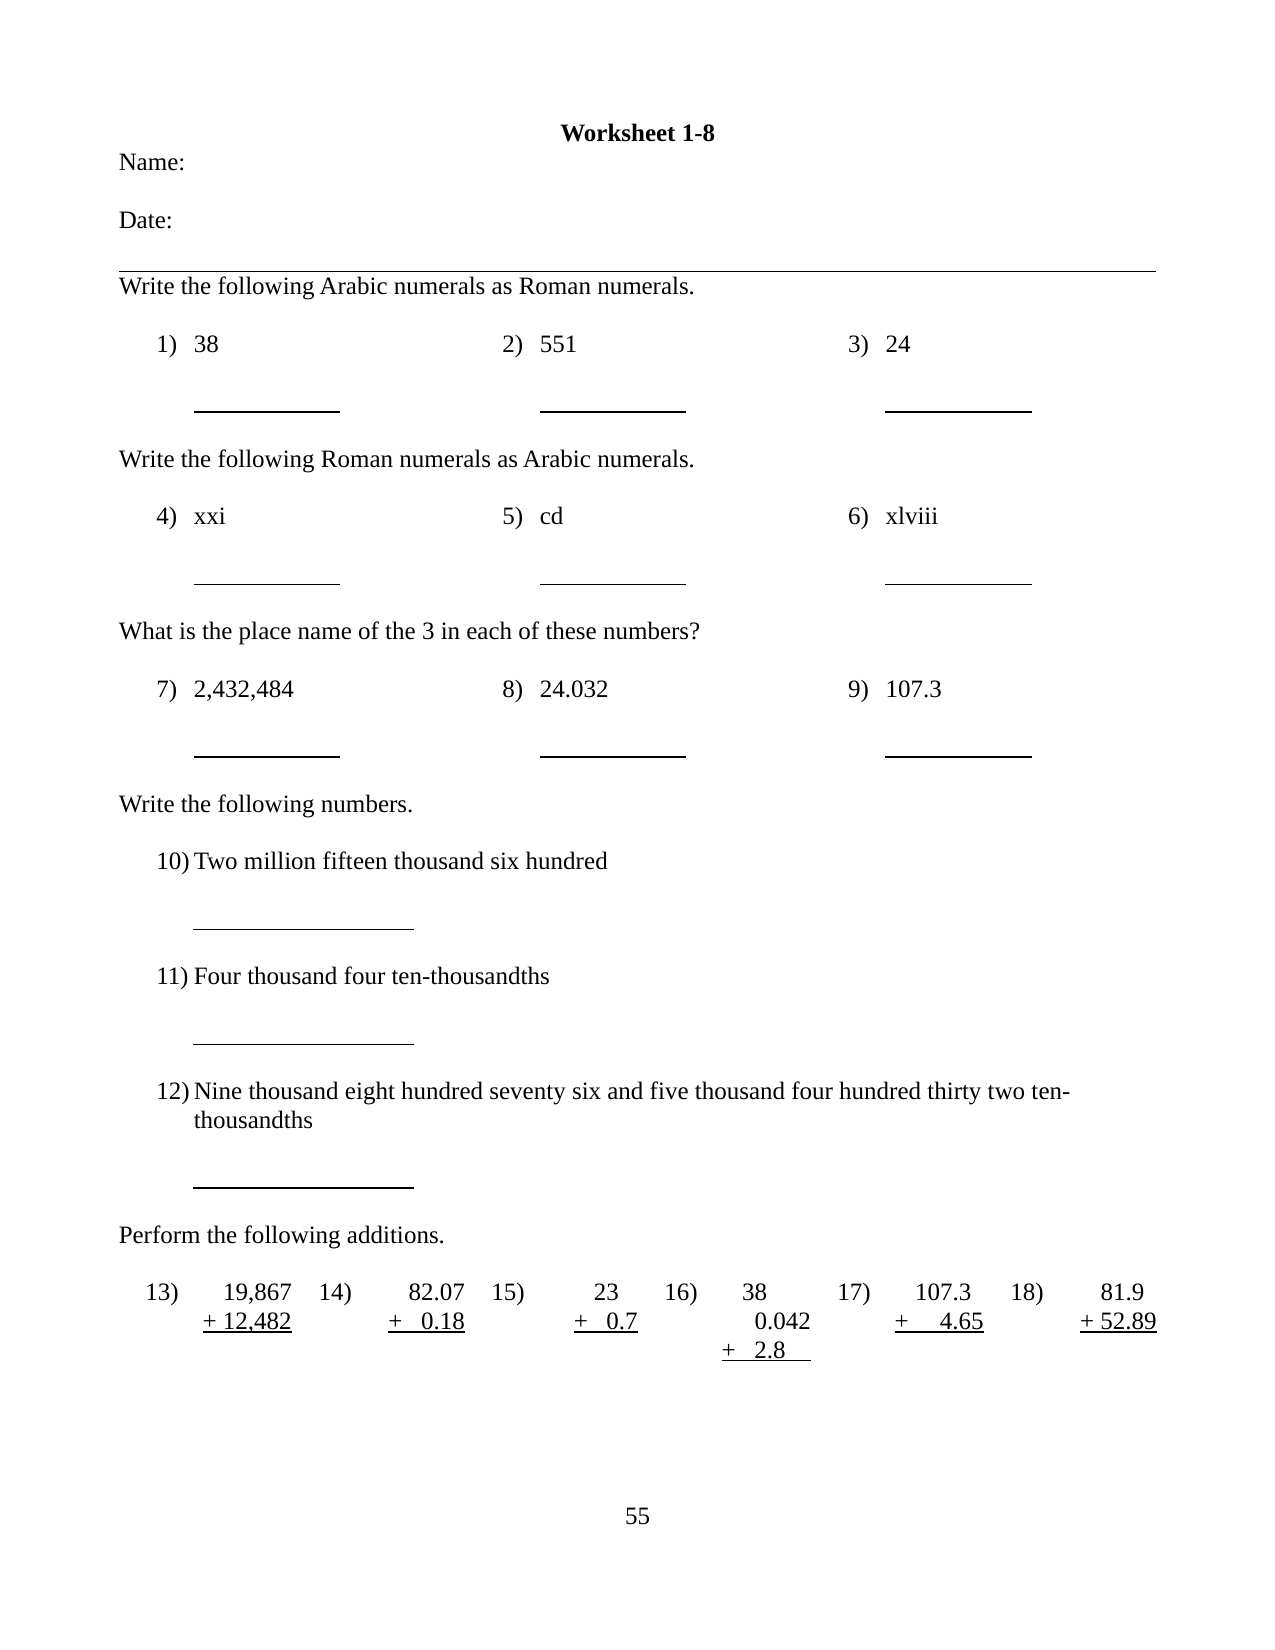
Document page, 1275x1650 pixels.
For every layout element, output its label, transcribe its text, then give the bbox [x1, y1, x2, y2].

list 24.032 [502, 674, 810, 760]
list Nine thousand eight hundred seventy six and five thousand four hundred thirty two ten-thousandths [156, 1076, 1156, 1134]
text Write the following Arabic numerals as Roman numerals. [118, 271, 1156, 300]
table_header 13) [119, 1278, 178, 1392]
text Date: [118, 205, 1156, 233]
table_header 82.07 + 0.18 [351, 1278, 464, 1392]
text Perform the following additions. [118, 1220, 1156, 1249]
table_header 19,867 + 12,482 [179, 1278, 291, 1392]
table_header 107.3 + 4.65 [870, 1278, 983, 1392]
list 24 [848, 329, 1156, 415]
list Two million fifteen thousand six hundred [156, 846, 1156, 875]
list 551 [502, 329, 810, 415]
table_header 23 + 0.7 [524, 1278, 637, 1392]
list xxi [156, 501, 464, 587]
list 38 [156, 329, 464, 415]
table_header 38 0.042 + 2.8 [698, 1278, 810, 1392]
text Write the following Roman numerals as Arabic numerals. [118, 444, 1156, 472]
table_header 14) [291, 1278, 351, 1392]
table_header 16) [638, 1278, 697, 1392]
text What is the place name of the 3 in each of these numbers? [118, 616, 1156, 645]
table_header 17) [810, 1278, 870, 1392]
table_header 15) [465, 1278, 524, 1392]
table_header 81.9 + 52.89 [1043, 1278, 1156, 1392]
list xlviii [848, 501, 1156, 587]
text Write the following numbers. [118, 789, 1156, 817]
list 2,432,484 [156, 674, 464, 760]
text Name: [118, 147, 1156, 176]
text Worksheet 1-8 [118, 118, 1156, 147]
list cd [502, 501, 810, 587]
list 107.3 [848, 674, 1156, 760]
table_header 18) [983, 1278, 1043, 1392]
list Four thousand four ten-thousandths [156, 961, 1156, 990]
